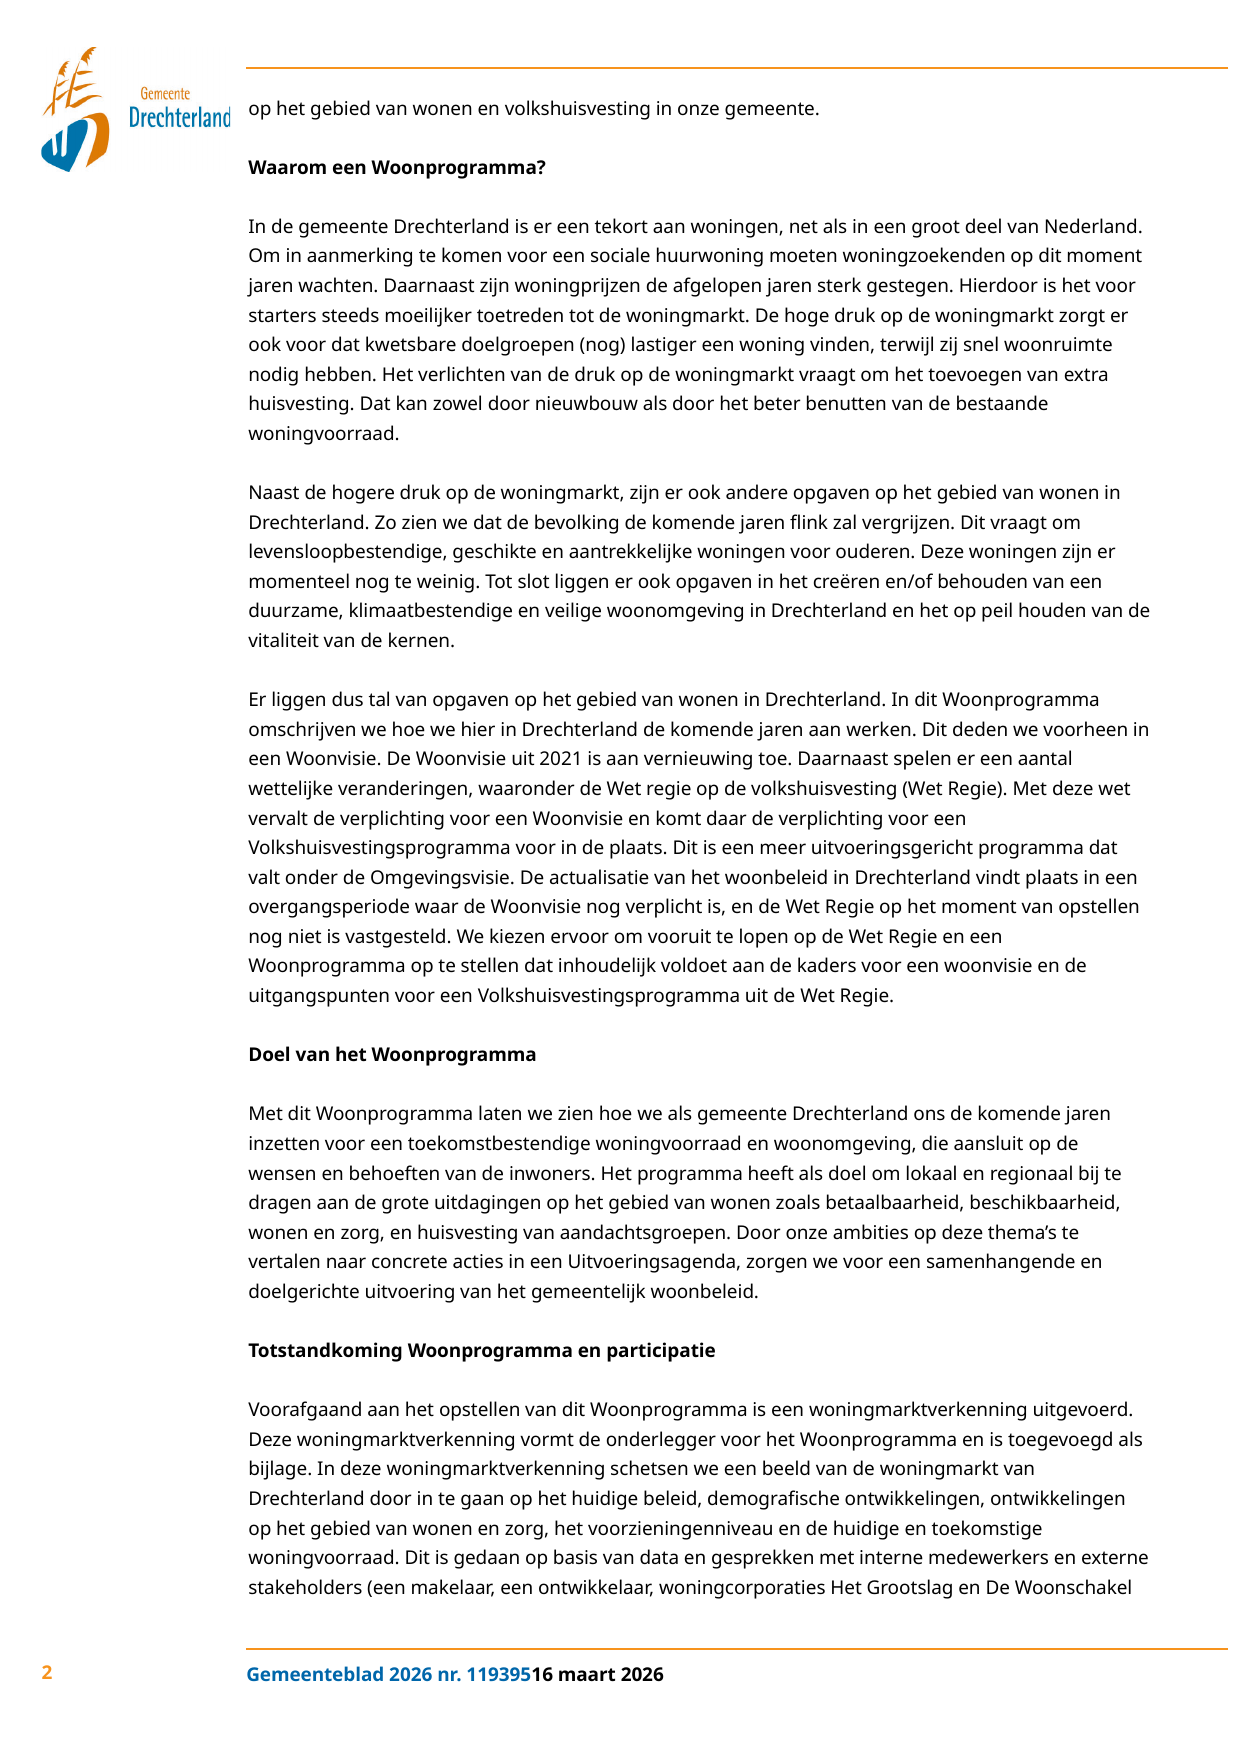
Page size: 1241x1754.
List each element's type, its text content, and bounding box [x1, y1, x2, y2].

text Naast de hogere druk op de woningmarkt, zijn er ook andere opgaven op het gebied van wonen in Drechterland. Zo zien we dat de bevolking de komende jaren flink zal vergrijzen. Dit vraagt om levensloopbestendige, geschikte en aantrekkelijke woningen voor ouderen. Deze woningen zijn er momenteel nog te weinig. Tot slot liggen er ook opgaven in het creëren en/of behouden van een duurzame, klimaatbestendige en veilige woonomgeving in Drechterland en het op peil houden van de vitaliteit van de kernen. [248, 479, 1152, 653]
text In de gemeente Drechterland is er een tekort aan woningen, net als in een groot deel van Nederland. Om in aanmerking te komen voor een sociale huurwoning moeten woningzoekenden op dit moment jaren wachten. Daarnaast zijn woningprijzen de afgelopen jaren sterk gestegen. Hierdoor is het voor starters steeds moeilijker toetreden tot de woningmarkt. De hoge druk op de woningmarkt zorgt er ook voor dat kwetsbare doelgroepen (nog) lastiger een woning vinden, terwijl zij snel woonruimte nodig hebben. Het verlichten van de druk op de woningmarkt vraagt om het toevoegen van extra huisvesting. Dat kan zowel door nieuwbouw als door het beter benutten van de bestaande woningvoorraad. [248, 213, 1152, 446]
text Waarom een Woonprogramma? [248, 154, 1152, 180]
text op het gebied van wonen en volkshuisvesting in onze gemeente. [248, 95, 1152, 121]
text Er liggen dus tal van opgaven op het gebied van wonen in Drechterland. In dit Woonprogramma omschrijven we hoe we hier in Drechterland de komende jaren aan werken. Dit deden we voorheen in een Woonvisie. De Woonvisie uit 2021 is aan vernieuwing toe. Daarnaast spelen er een aantal wettelijke veranderingen, waaronder de Wet regie op de volkshuisvesting (Wet Regie). Met deze wet vervalt de verplichting voor een Woonvisie en komt daar de verplichting voor een Volkshuisvestingsprogramma voor in de plaats. Dit is een meer uitvoeringsgericht programma dat valt onder de Omgevingsvisie. De actualisatie van het woonbeleid in Drechterland vindt plaats in een overgangsperiode waar de Woonvisie nog verplicht is, en de Wet Regie op het moment van opstellen nog niet is vastgesteld. We kiezen ervoor om vooruit te lopen op de Wet Regie en een Woonprogramma op te stellen dat inhoudelijk voldoet aan de kaders voor een woonvisie en de uitgangspunten voor een Volkshuisvestingsprogramma uit de Wet Regie. [248, 686, 1152, 1008]
picture [41, 158, 64, 172]
text Met dit Woonprogramma laten we zien hoe we als gemeente Drechterland ons de komende jaren inzetten voor een toekomstbestendige woningvoorraad en woonomgeving, die aansluit op de wensen en behoeften van de inwoners. Het programma heeft als doel om lokaal en regionaal bij te dragen aan de grote uitdagingen op het gebied van wonen zoals betaalbaarheid, beschikbaarheid, wonen en zorg, en huisvesting van aandachtsgroepen. Door onze ambities op deze thema’s te vertalen naar concrete acties in een Uitvoeringsagenda, zorgen we voor een samenhangende en doelgerichte uitvoering van het gemeentelijk woonbeleid. [248, 1101, 1152, 1304]
text Voorafgaand aan het opstellen van dit Woonprogramma is een woningmarktverkenning uitgevoerd. Deze woningmarktverkenning vormt de onderlegger voor het Woonprogramma en is toegevoegd als bijlage. In deze woningmarktverkenning schetsen we een beeld van de woningmarkt van Drechterland door in te gaan op het huidige beleid, demografische ontwikkelingen, ontwikkelingen op het gebied van wonen en zorg, het voorzieningenniveau en de huidige en toekomstige woningvoorraad. Dit is gedaan op basis van data en gesprekken met interne medewerkers en externe stakeholders (een makelaar, een ontwikkelaar, woningcorporaties Het Grootslag en De Woonschakel [248, 1396, 1152, 1600]
text Totstandkoming Woonprogramma en participatie [248, 1337, 1152, 1363]
text Doel van het Woonprogramma [248, 1041, 1152, 1067]
picture [226, 115, 231, 124]
picture [41, 47, 231, 172]
